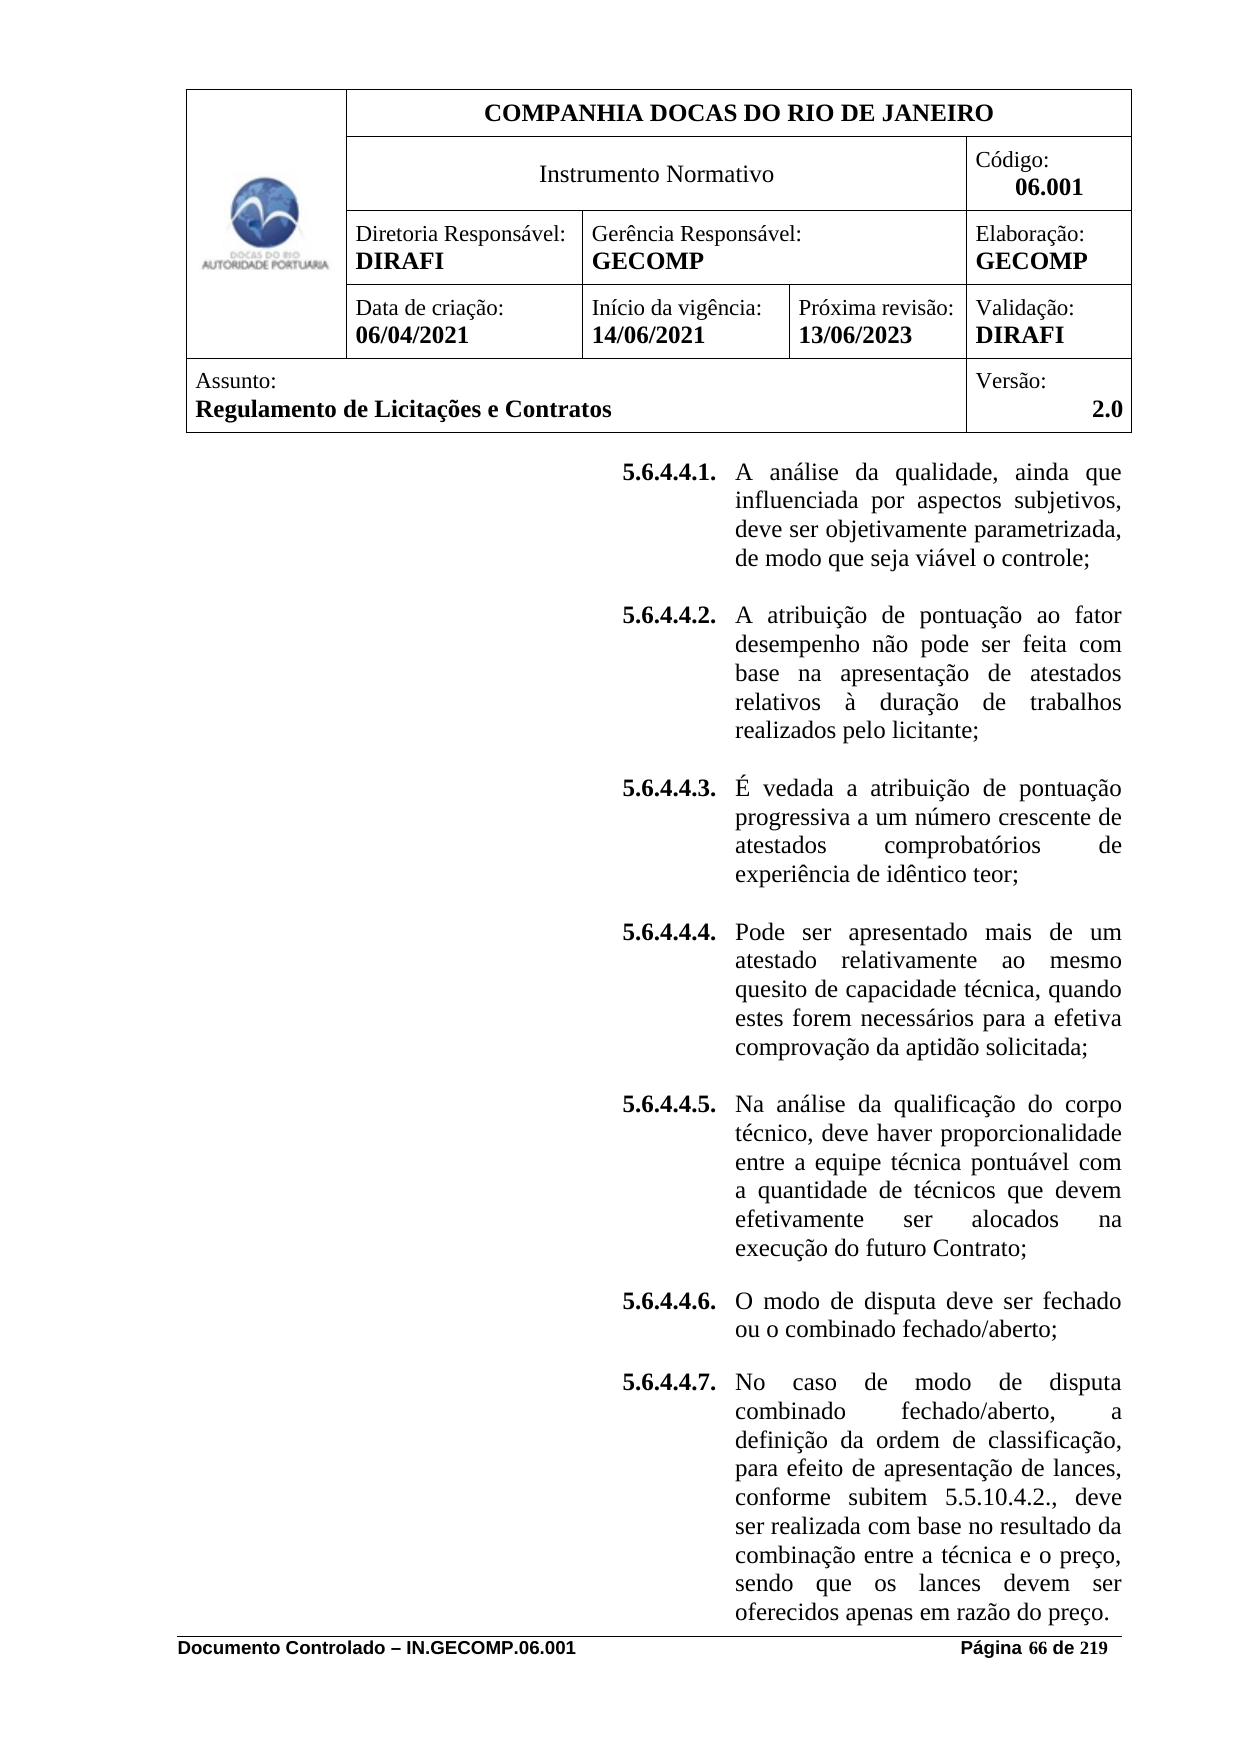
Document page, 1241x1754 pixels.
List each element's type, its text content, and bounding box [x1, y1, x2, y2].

list A análise da qualidade, ainda que influenciada por aspectos subjetivos, deve ser objetivamente parametrizada, de modo que seja viável o controle; [622, 457, 1122, 572]
list Pode ser apresentado mais de um atestado relativamente ao mesmo quesito de capacidade técnica, quando estes forem necessários para a efetiva comprovação da aptidão solicitada; [622, 917, 1122, 1060]
list A atribuição de pontuação ao fator desempenho não pode ser feita com base na apresentação de atestados relativos à duração de trabalhos realizados pelo licitante; [622, 600, 1122, 744]
list O modo de disputa deve ser fechado ou o combinado fechado/aberto; [622, 1286, 1122, 1343]
list Na análise da qualificação do corpo técnico, deve haver proporcionalidade entre a equipe técnica pontuável com a quantidade de técnicos que devem efetivamente ser alocados na execução do futuro Contrato; [622, 1089, 1122, 1262]
list É vedada a atribuição de pontuação progressiva a um número crescente de atestados comprobatórios de experiência de idêntico teor; [622, 773, 1122, 888]
list No caso de modo de disputa combinado fechado/aberto, a definição da ordem de classificação, para efeito de apresentação de lances, conforme subitem 5.5.10.4.2., deve ser realizada com base no resultado da combinação entre a técnica e o preço, sendo que os lances devem ser oferecidos apenas em razão do preço. [622, 1367, 1122, 1626]
